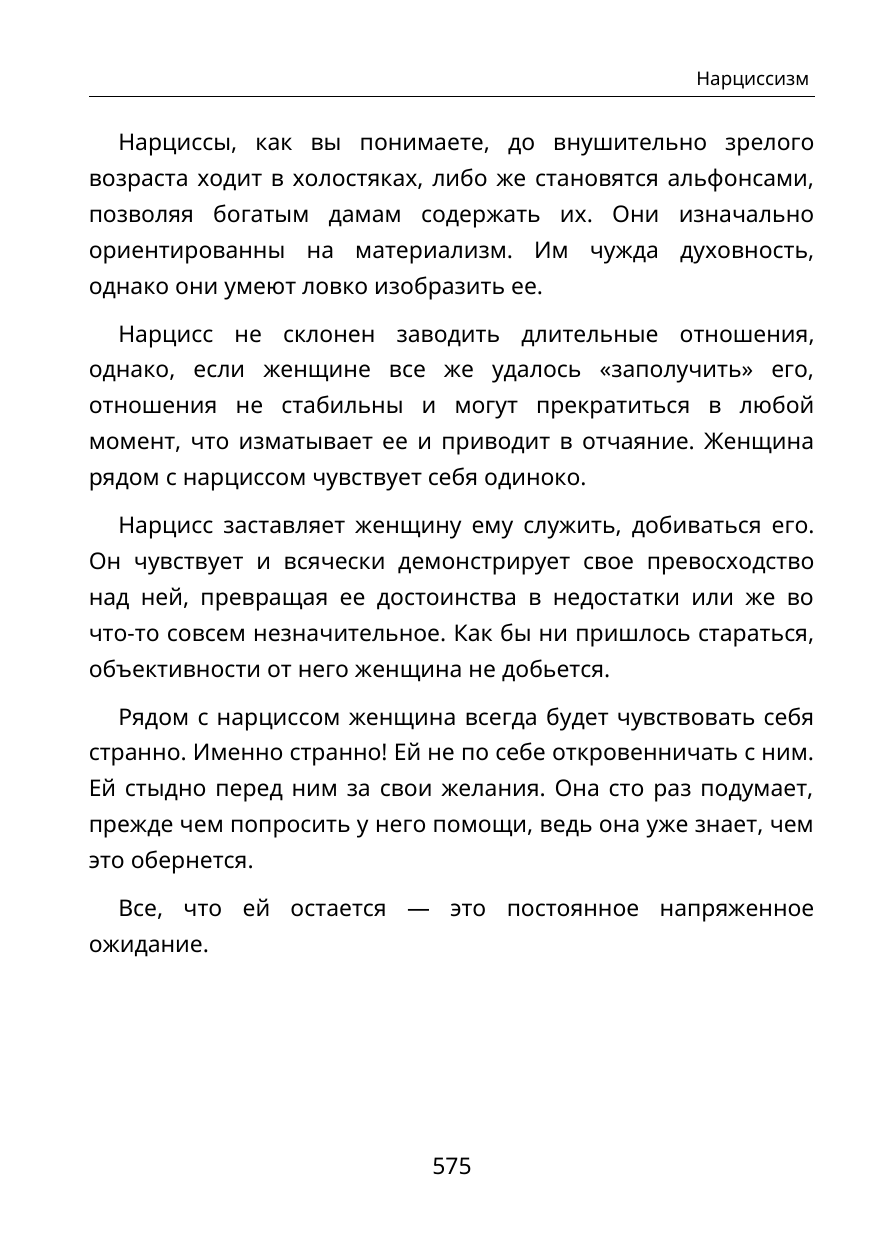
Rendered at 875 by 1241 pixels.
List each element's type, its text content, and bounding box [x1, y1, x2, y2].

text Нарцисс не склонен заводить длительные отношения, однако, если женщине все же удалось «заполучить» его, отношения не стабильны и могут прекратиться в любой момент, что изматывает ее и приводит в отчаяние. Женщина рядом с нарциссом чувствует себя одиноко. [88, 317, 815, 492]
text Нарциссы, как вы понимаете, до внушительно зрелого возраста ходит в холостяках, либо же становятся альфонсами, позволяя богатым дамам содержать их. Они изначально ориентированны на материализм. Им чужда духовность, однако они умеют ловко изобразить ее. [88, 126, 815, 301]
text Все, что ей остается — это постоянное напряженное ожидание. [88, 892, 815, 959]
text Нарцисс заставляет женщину ему служить, добиваться его. Он чувствует и всячески демонстрирует свое превосходство над ней, превращая ее достоинства в недостатки или же во что-то совсем незначительное. Как бы ни пришлось стараться, объективности от него женщина не добьется. [88, 509, 815, 684]
text Рядом с нарциссом женщина всегда будет чувствовать себя странно. Именно странно! Ей не по себе откровенничать с ним. Ей стыдно перед ним за свои желания. Она сто раз подумает, прежде чем попросить у него помощи, ведь она уже знает, чем это обернется. [88, 700, 815, 875]
